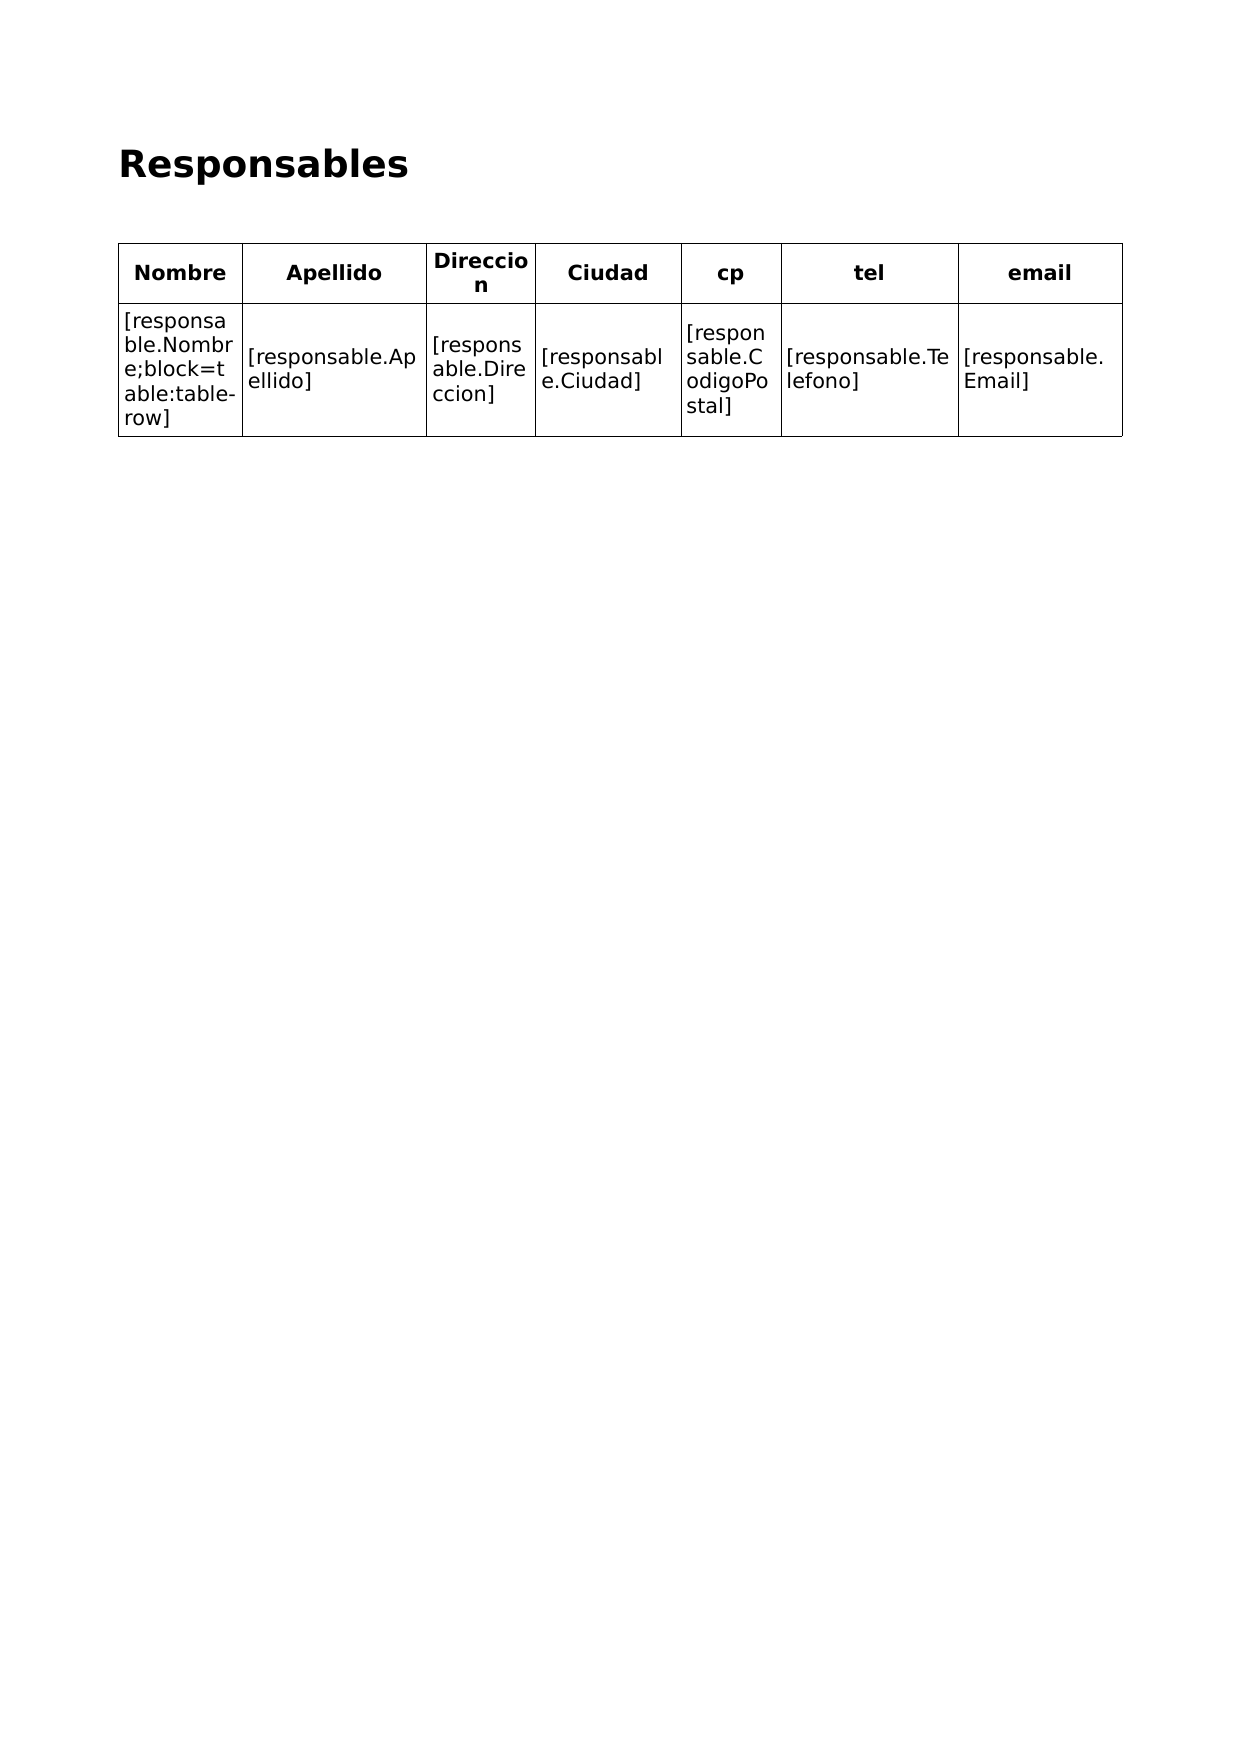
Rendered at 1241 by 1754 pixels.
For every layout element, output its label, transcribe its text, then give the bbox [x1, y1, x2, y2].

table_cell [responsable.Ciudad] [536, 304, 681, 436]
table_cell [responsable.Apellido] [243, 304, 426, 436]
table_header email [959, 244, 1122, 303]
table_cell [responsable.CodigoPostal] [682, 304, 781, 436]
table_cell [responsable.Email] [959, 304, 1122, 436]
table_header cp [682, 244, 781, 303]
table_header tel [782, 244, 958, 303]
table_cell [responsable.Direccion] [427, 304, 535, 436]
subtitle Responsables [118, 143, 1122, 230]
table_header Direccion [427, 244, 535, 303]
table_cell [responsable.Nombre;block=table:table-row] [119, 304, 242, 436]
table_cell [responsable.Telefono] [782, 304, 958, 436]
table_header Nombre [119, 244, 242, 303]
table_header Ciudad [536, 244, 681, 303]
table_header Apellido [243, 244, 426, 303]
